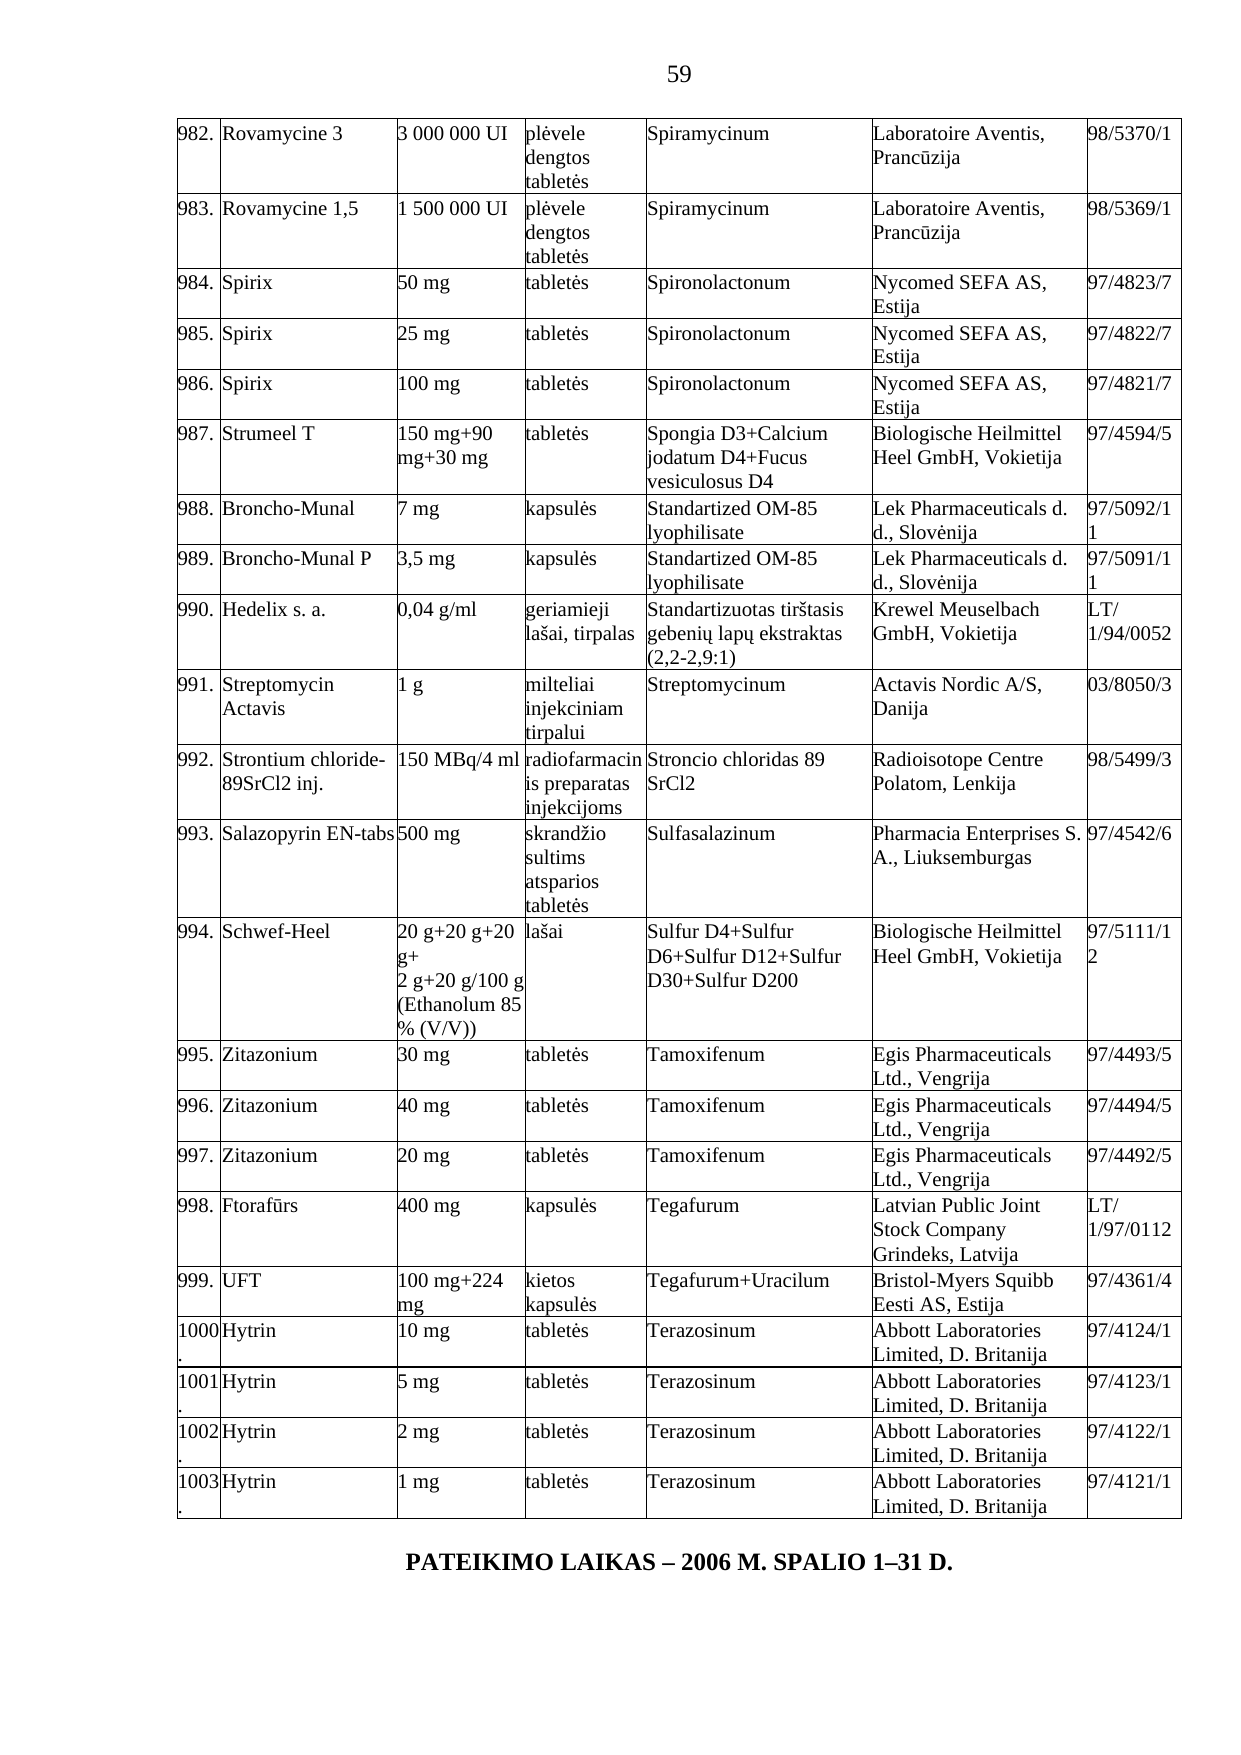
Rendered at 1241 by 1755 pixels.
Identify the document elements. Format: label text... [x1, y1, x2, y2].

table_cell Terazosinum [647, 1317, 872, 1366]
table_cell 100 mg [398, 370, 525, 419]
table_cell tabletės [526, 1317, 646, 1366]
table_cell 994. [178, 918, 220, 1040]
table_cell Sulfur D4+Sulfur D6+Sulfur D12+Sulfur D30+Sulfur D200 [647, 918, 872, 1040]
table_cell 97/4124/1 [1088, 1317, 1181, 1366]
table_cell 97/4494/5 [1088, 1091, 1181, 1141]
table_cell Spirix [221, 370, 397, 419]
table_cell Spiramycinum [647, 194, 872, 268]
table_cell LT/1/97/0112 [1088, 1192, 1181, 1266]
table_cell Abbott Laboratories Limited, D. Britanija [873, 1368, 1087, 1417]
table_cell 03/8050/3 [1088, 670, 1181, 744]
table_cell 991. [178, 670, 220, 744]
table_cell Egis Pharmaceuticals Ltd., Vengrija [873, 1091, 1087, 1141]
table_cell 97/4594/5 [1088, 420, 1181, 493]
table_cell 20 g+20 g+20 g+ 2 g+20 g/100 g (Ethanolum 85 % (V/V)) [398, 918, 525, 1040]
table_cell Standartized OM-85 lyophilisate [647, 545, 872, 594]
table_cell kietos kapsulės [526, 1267, 646, 1316]
table_cell 100 mg+224 mg [398, 1267, 525, 1316]
table_cell Hytrin [221, 1468, 397, 1518]
table_cell 97/4492/5 [1088, 1142, 1181, 1191]
table_cell radiofarmacinis preparatas injekcijoms [526, 745, 646, 819]
table_cell tabletės [526, 1142, 646, 1191]
table_cell kapsulės [526, 1192, 646, 1266]
table_cell plėvele dengtos tabletės [526, 119, 646, 193]
table_cell 98/5499/3 [1088, 745, 1181, 819]
table_cell Rovamycine 1,5 [221, 194, 397, 268]
table_cell Spironolactonum [647, 370, 872, 419]
table_cell 1 500 000 UI [398, 194, 525, 268]
table_cell Broncho-Munal [221, 495, 397, 544]
table_cell Bristol-Myers Squibb Eesti AS, Estija [873, 1267, 1087, 1316]
table_cell 97/5111/12 [1088, 918, 1181, 1040]
table_cell 97/4821/7 [1088, 370, 1181, 419]
table_cell Hedelix s. a. [221, 595, 397, 669]
table_cell Abbott Laboratories Limited, D. Britanija [873, 1418, 1087, 1467]
table_cell UFT [221, 1267, 397, 1316]
table_cell 1003. [178, 1468, 220, 1518]
table_cell Spirix [221, 269, 397, 318]
table_cell 1 mg [398, 1468, 525, 1518]
table_cell 3 000 000 UI [398, 119, 525, 193]
table_cell Schwef-Heel [221, 918, 397, 1040]
table_cell 989. [178, 545, 220, 594]
table_cell skrandžio sultims atsparios tabletės [526, 820, 646, 917]
table_cell Nycomed SEFA AS, Estija [873, 319, 1087, 368]
table_cell 40 mg [398, 1091, 525, 1141]
table_cell 97/4493/5 [1088, 1041, 1181, 1090]
table_cell 97/5092/11 [1088, 495, 1181, 544]
table_cell 995. [178, 1041, 220, 1090]
table_cell Latvian Public Joint Stock Company Grindeks, Latvija [873, 1192, 1087, 1266]
table_cell 982. [178, 119, 220, 193]
table_cell 97/5091/11 [1088, 545, 1181, 594]
table_cell 97/4123/1 [1088, 1368, 1181, 1417]
table_cell 987. [178, 420, 220, 493]
table_cell Standartized OM-85 lyophilisate [647, 495, 872, 544]
table_cell 150 mg+90 mg+30 mg [398, 420, 525, 493]
table_cell 990. [178, 595, 220, 669]
table_cell Streptomycinum [647, 670, 872, 744]
table_cell Laboratoire Aventis, Prancūzija [873, 119, 1087, 193]
table_cell Zitazonium [221, 1041, 397, 1090]
table_cell Abbott Laboratories Limited, D. Britanija [873, 1317, 1087, 1366]
table_cell Tamoxifenum [647, 1142, 872, 1191]
table_cell 7 mg [398, 495, 525, 544]
table_cell 98/5370/1 [1088, 119, 1181, 193]
table_cell 993. [178, 820, 220, 917]
table_cell Nycomed SEFA AS, Estija [873, 370, 1087, 419]
table_cell tabletės [526, 1468, 646, 1518]
table_cell tabletės [526, 1368, 646, 1417]
table_cell tabletės [526, 370, 646, 419]
table_cell Strumeel T [221, 420, 397, 493]
table_cell 97/4542/6 [1088, 820, 1181, 917]
text PATEIKIMO LAIKAS – 2006 M. SPALIO 1–31 D. [177, 1547, 1181, 1576]
table_cell Krewel Meuselbach GmbH, Vokietija [873, 595, 1087, 669]
table_cell Ftorafūrs [221, 1192, 397, 1266]
table_cell Zitazonium [221, 1091, 397, 1141]
table_cell kapsulės [526, 545, 646, 594]
table_cell 97/4361/4 [1088, 1267, 1181, 1316]
table_cell 1002. [178, 1418, 220, 1467]
table_cell tabletės [526, 1091, 646, 1141]
table_cell Strontium chloride-89SrCl2 inj. [221, 745, 397, 819]
table_cell 150 MBq/4 ml [398, 745, 525, 819]
table_cell 1000. [178, 1317, 220, 1366]
table_cell geriamieji lašai, tirpalas [526, 595, 646, 669]
table_cell Broncho-Munal P [221, 545, 397, 594]
table_cell Pharmacia Enterprises S. A., Liuksemburgas [873, 820, 1087, 917]
table_cell Stroncio chloridas 89 SrCl2 [647, 745, 872, 819]
table_cell 97/4822/7 [1088, 319, 1181, 368]
table_cell Spironolactonum [647, 269, 872, 318]
table_cell Tegafurum+Uracilum [647, 1267, 872, 1316]
table_cell Abbott Laboratories Limited, D. Britanija [873, 1468, 1087, 1518]
table_cell Actavis Nordic A/S, Danija [873, 670, 1087, 744]
table_cell 25 mg [398, 319, 525, 368]
table_cell 997. [178, 1142, 220, 1191]
table_cell tabletės [526, 420, 646, 493]
table_cell 400 mg [398, 1192, 525, 1266]
table_cell 97/4121/1 [1088, 1468, 1181, 1518]
table_cell Radioisotope Centre Polatom, Lenkija [873, 745, 1087, 819]
table_cell 50 mg [398, 269, 525, 318]
table_cell Lek Pharmaceuticals d. d., Slovėnija [873, 495, 1087, 544]
table_cell Salazopyrin EN-tabs [221, 820, 397, 917]
table_cell Spironolactonum [647, 319, 872, 368]
table_cell 20 mg [398, 1142, 525, 1191]
table_cell 500 mg [398, 820, 525, 917]
table_cell tabletės [526, 1041, 646, 1090]
table_cell Rovamycine 3 [221, 119, 397, 193]
table_cell LT/1/94/0052 [1088, 595, 1181, 669]
table_cell Tegafurum [647, 1192, 872, 1266]
table_cell 10 mg [398, 1317, 525, 1366]
table_cell 998. [178, 1192, 220, 1266]
table_cell Spongia D3+Calcium jodatum D4+Fucus vesiculosus D4 [647, 420, 872, 493]
table_cell 986. [178, 370, 220, 419]
table_cell Hytrin [221, 1317, 397, 1366]
table_cell 999. [178, 1267, 220, 1316]
table_cell milteliai injekciniam tirpalui [526, 670, 646, 744]
table_cell 983. [178, 194, 220, 268]
table_cell Lek Pharmaceuticals d. d., Slovėnija [873, 545, 1087, 594]
table_cell Terazosinum [647, 1418, 872, 1467]
table_cell 98/5369/1 [1088, 194, 1181, 268]
table_cell 2 mg [398, 1418, 525, 1467]
table_cell 988. [178, 495, 220, 544]
table_cell 985. [178, 319, 220, 368]
table_cell Spirix [221, 319, 397, 368]
table_cell Hytrin [221, 1368, 397, 1417]
table_cell Zitazonium [221, 1142, 397, 1191]
table_cell Egis Pharmaceuticals Ltd., Vengrija [873, 1041, 1087, 1090]
table_cell 0,04 g/ml [398, 595, 525, 669]
table_cell 992. [178, 745, 220, 819]
table_cell Egis Pharmaceuticals Ltd., Vengrija [873, 1142, 1087, 1191]
table_cell lašai [526, 918, 646, 1040]
table_cell Hytrin [221, 1418, 397, 1467]
table_cell Standartizuotas tirštasis gebenių lapų ekstraktas (2,2-2,9:1) [647, 595, 872, 669]
table_cell Terazosinum [647, 1368, 872, 1417]
table_cell Spiramycinum [647, 119, 872, 193]
table_cell Biologische Heilmittel Heel GmbH, Vokietija [873, 420, 1087, 493]
table_cell 3,5 mg [398, 545, 525, 594]
table_cell Terazosinum [647, 1468, 872, 1518]
table_cell 30 mg [398, 1041, 525, 1090]
table_cell kapsulės [526, 495, 646, 544]
table_cell Streptomycin Actavis [221, 670, 397, 744]
table_cell Nycomed SEFA AS, Estija [873, 269, 1087, 318]
table_cell Biologische Heilmittel Heel GmbH, Vokietija [873, 918, 1087, 1040]
table_cell plėvele dengtos tabletės [526, 194, 646, 268]
table_cell 996. [178, 1091, 220, 1141]
table_cell Sulfasalazinum [647, 820, 872, 917]
table_cell Laboratoire Aventis, Prancūzija [873, 194, 1087, 268]
table_cell tabletės [526, 319, 646, 368]
table_cell 1 g [398, 670, 525, 744]
table_cell Tamoxifenum [647, 1041, 872, 1090]
table_cell 5 mg [398, 1368, 525, 1417]
table_cell tabletės [526, 269, 646, 318]
table_cell 1001. [178, 1368, 220, 1417]
table_cell 97/4823/7 [1088, 269, 1181, 318]
table_cell tabletės [526, 1418, 646, 1467]
table_cell 984. [178, 269, 220, 318]
table_cell 97/4122/1 [1088, 1418, 1181, 1467]
table_cell Tamoxifenum [647, 1091, 872, 1141]
